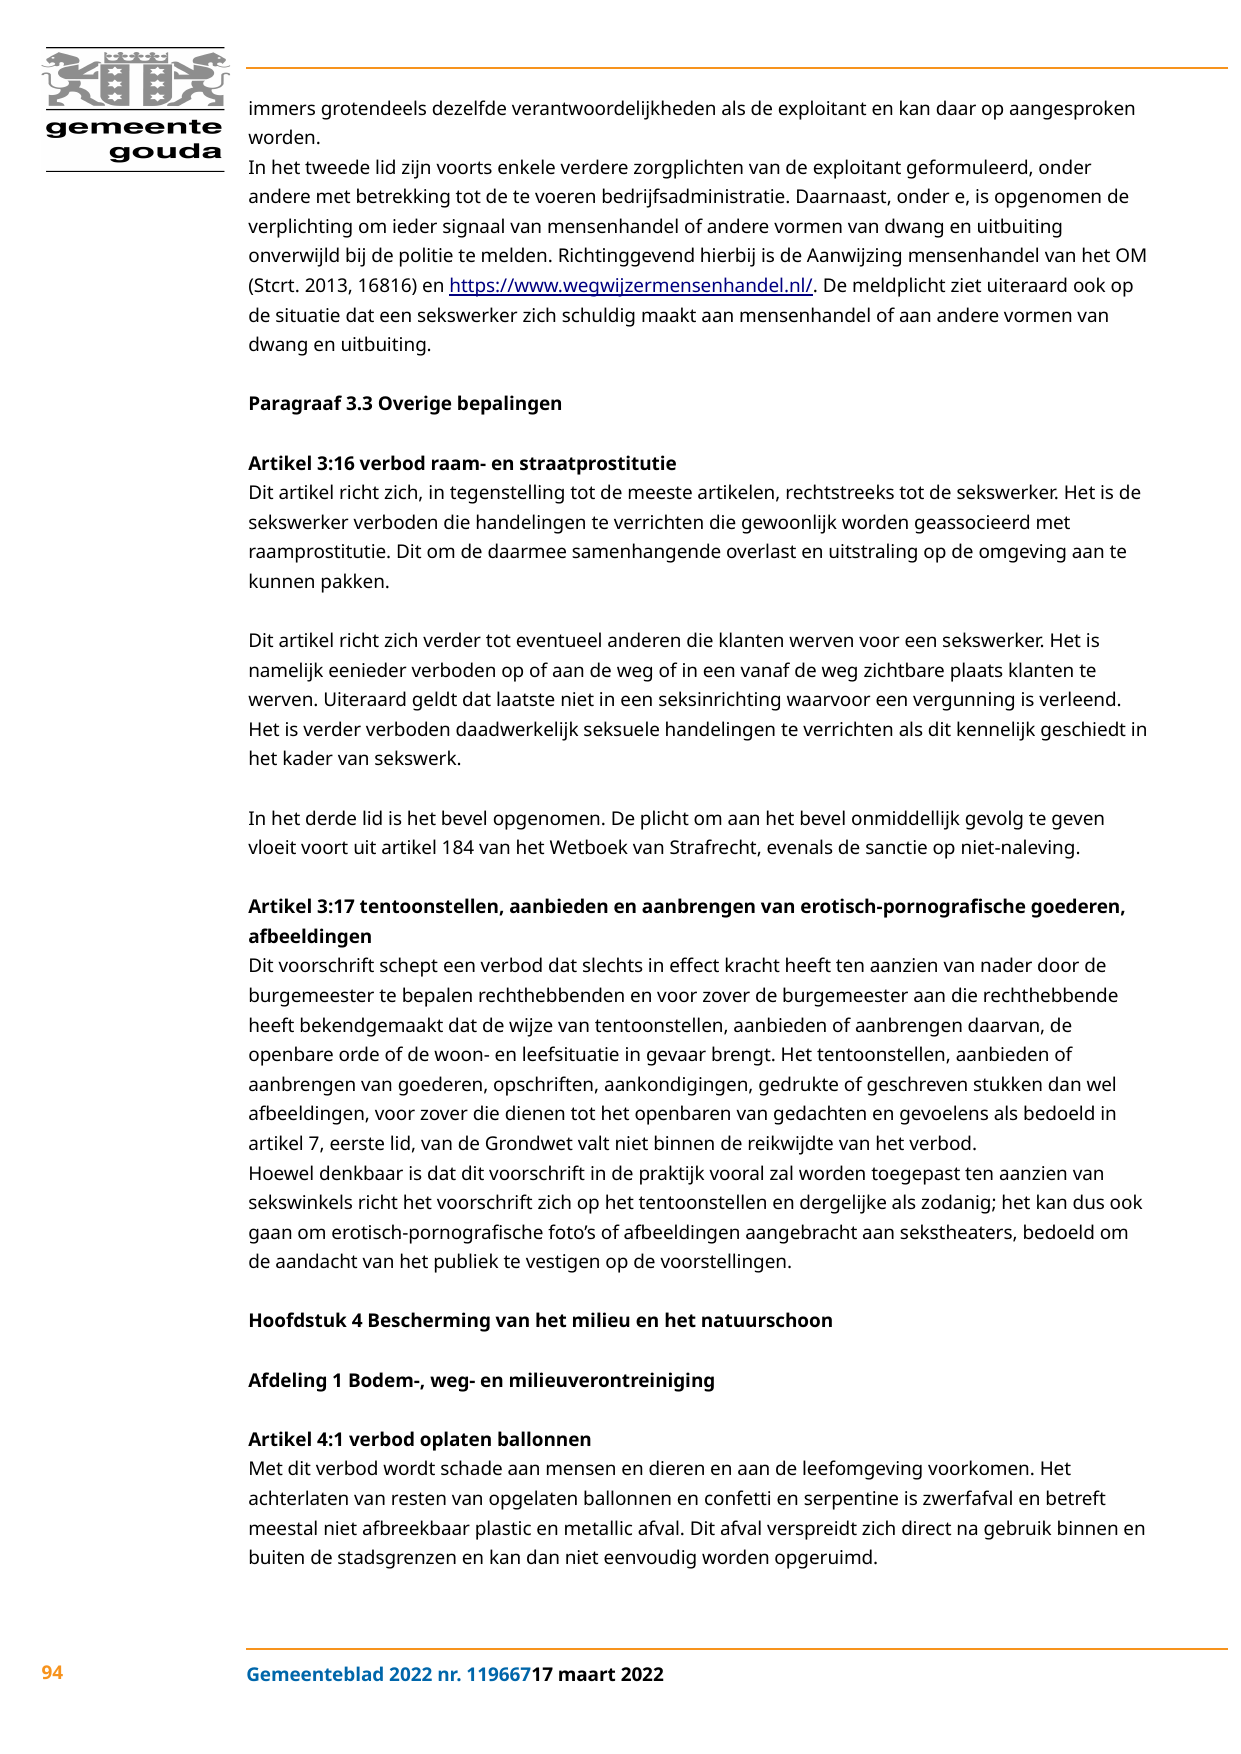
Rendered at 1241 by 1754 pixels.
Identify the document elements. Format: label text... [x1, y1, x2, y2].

text Artikel 3:17 tentoonstellen, aanbieden en aanbrengen van erotisch-pornografische goederen, afbeeldingen [248, 893, 1152, 949]
text immers grotendeels dezelfde verantwoordelijkheden als de exploitant en kan daar op aangesproken worden. [248, 95, 1152, 150]
text Paragraaf 3.3 Overige bepalingen [248, 391, 1152, 416]
text In het tweede lid zijn voorts enkele verdere zorgplichten van de exploitant geformuleerd, onder andere met betrekking tot de te voeren bedrijfsadministratie. Daarnaast, onder e, is opgenomen de verplichting om ieder signaal van mensenhandel of andere vormen van dwang en uitbuiting onverwijld bij de politie te melden. Richtinggevend hierbij is de Aanwijzing mensenhandel van het OM (Stcrt. 2013, 16816) en https://www.wegwijzermensenhandel.nl/. De meldplicht ziet uiteraard ook op de situatie dat een sekswerker zich schuldig maakt aan mensenhandel of aan andere vormen van dwang en uitbuiting. [248, 154, 1152, 357]
text Afdeling 1 Bodem-, weg- en milieuverontreiniging [248, 1367, 1152, 1393]
text In het derde lid is het bevel opgenomen. De plicht om aan het bevel onmiddellijk gevolg te geven vloeit voort uit artikel 184 van het Wetboek van Strafrecht, evenals de sanctie op niet-naleving. [248, 805, 1152, 860]
picture [41, 47, 231, 172]
text Artikel 3:16 verbod raam- en straatprostitutie [248, 450, 1152, 476]
text Dit artikel richt zich, in tegenstelling tot de meeste artikelen, rechtstreeks tot de sekswerker. Het is de sekswerker verboden die handelingen te verrichten die gewoonlijk worden geassocieerd met raamprostitutie. Dit om de daarmee samenhangende overlast en uitstraling op de omgeving aan te kunnen pakken. [248, 479, 1152, 594]
text Met dit verbod wordt schade aan mensen en dieren en aan de leefomgeving voorkomen. Het achterlaten van resten van opgelaten ballonnen en confetti en serpentine is zwerfafval en betreft meestal niet afbreekbaar plastic en metallic afval. Dit afval verspreidt zich direct na gebruik binnen en buiten de stadsgrenzen en kan dan niet eenvoudig worden opgeruimd. [248, 1456, 1152, 1570]
text Hoewel denkbaar is dat dit voorschrift in de praktijk vooral zal worden toegepast ten aanzien van sekswinkels richt het voorschrift zich op het tentoonstellen en dergelijke als zodanig; het kan dus ook gaan om erotisch-pornografische foto’s of afbeeldingen aangebracht aan sekstheaters, bedoeld om de aandacht van het publiek te vestigen op de voorstellingen. [248, 1160, 1152, 1274]
text Dit voorschrift schept een verbod dat slechts in effect kracht heeft ten aanzien van nader door de burgemeester te bepalen rechthebbenden en voor zover de burgemeester aan die rechthebbende heeft bekendgemaakt dat de wijze van tentoonstellen, aanbieden of aanbrengen daarvan, de openbare orde of de woon- en leefsituatie in gevaar brengt. Het tentoonstellen, aanbieden of aanbrengen van goederen, opschriften, aankondigingen, gedrukte of geschreven stukken dan wel afbeeldingen, voor zover die dienen tot het openbaren van gedachten en gevoelens als bedoeld in artikel 7, eerste lid, van de Grondwet valt niet binnen de reikwijdte van het verbod. [248, 953, 1152, 1156]
text Artikel 4:1 verbod oplaten ballonnen [248, 1426, 1152, 1452]
text Dit artikel richt zich verder tot eventueel anderen die klanten werven voor een sekswerker. Het is namelijk eenieder verboden op of aan de weg of in een vanaf de weg zichtbare plaats klanten te werven. Uiteraard geldt dat laatste niet in een seksinrichting waarvoor een vergunning is verleend. Het is verder verboden daadwerkelijk seksuele handelingen te verrichten als dit kennelijk geschiedt in het kader van sekswerk. [248, 627, 1152, 771]
text Hoofdstuk 4 Bescherming van het milieu en het natuurschoon [248, 1308, 1152, 1333]
